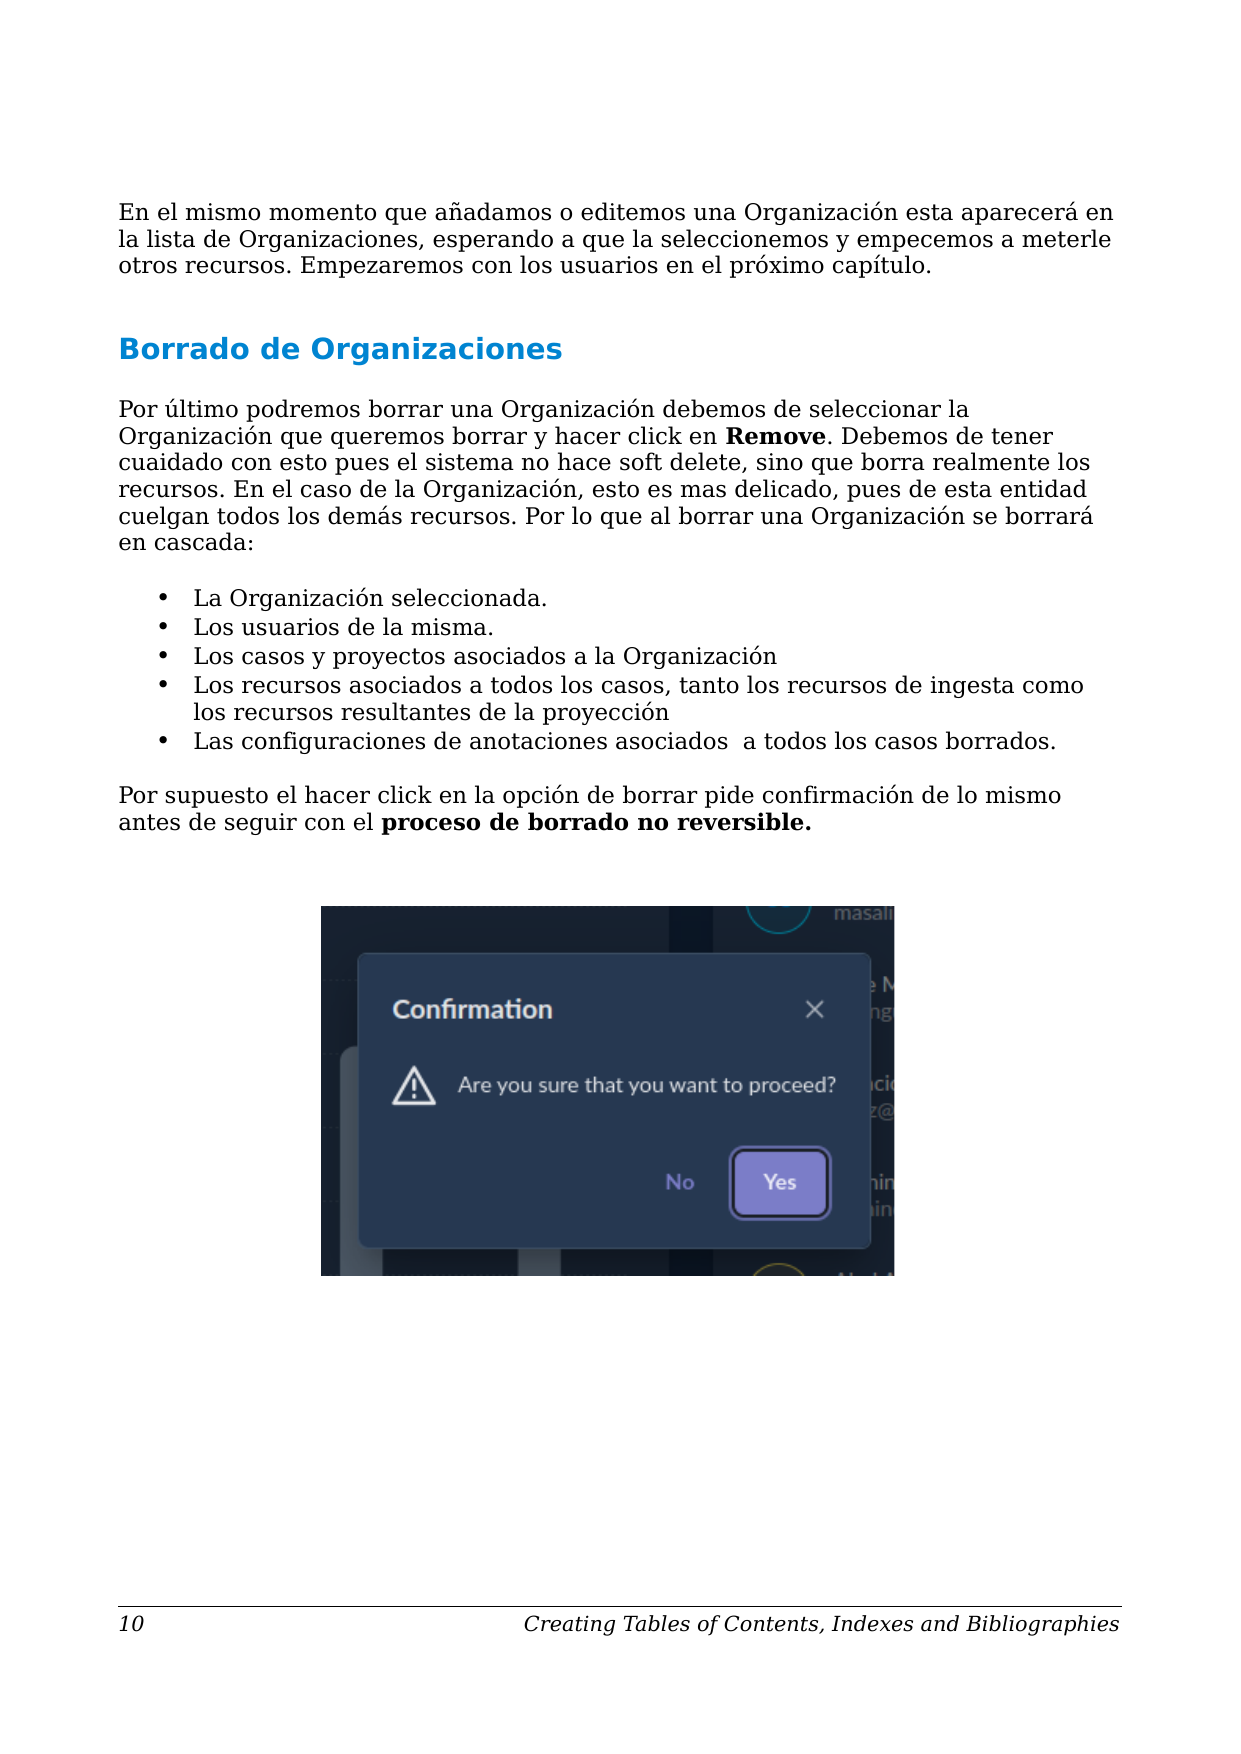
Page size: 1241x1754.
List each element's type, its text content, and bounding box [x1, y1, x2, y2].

text En el mismo momento que añadamos o editemos una Organización esta aparecerá en la lista de Organizaciones, esperando a que la seleccionemos y empecemos a meterle otros recursos. Empezaremos con los usuarios en el próximo capítulo. [118, 199, 1122, 279]
picture [321, 906, 895, 1276]
list Los casos y proyectos asociados a la Organización [156, 641, 1122, 670]
list Los recursos asociados a todos los casos, tanto los recursos de ingesta como los recursos resultantes de la proyección [156, 670, 1122, 726]
text Por último podremos borrar una Organización debemos de seleccionar la Organización que queremos borrar y hacer click en Remove. Debemos de tener cuaidado con esto pues el sistema no hace soft delete, sino que borra realmente los recursos. En el caso de la Organización, esto es mas delicado, pues de esta entidad cuelgan todos los demás recursos. Por lo que al borrar una Organización se borrará en cascada: [118, 396, 1122, 556]
text Por supuesto el hacer click en la opción de borrar pide confirmación de lo mismo antes de seguir con el proceso de borrado no reversible. [118, 755, 1122, 889]
picture [748, 906, 809, 931]
list La Organización seleccionada. [156, 583, 1122, 612]
list Los usuarios de la misma. [156, 612, 1122, 641]
text Borrado de Organizaciones [118, 306, 1122, 367]
list Las configuraciones de anotaciones asociados a todos los casos borrados. [156, 726, 1122, 755]
